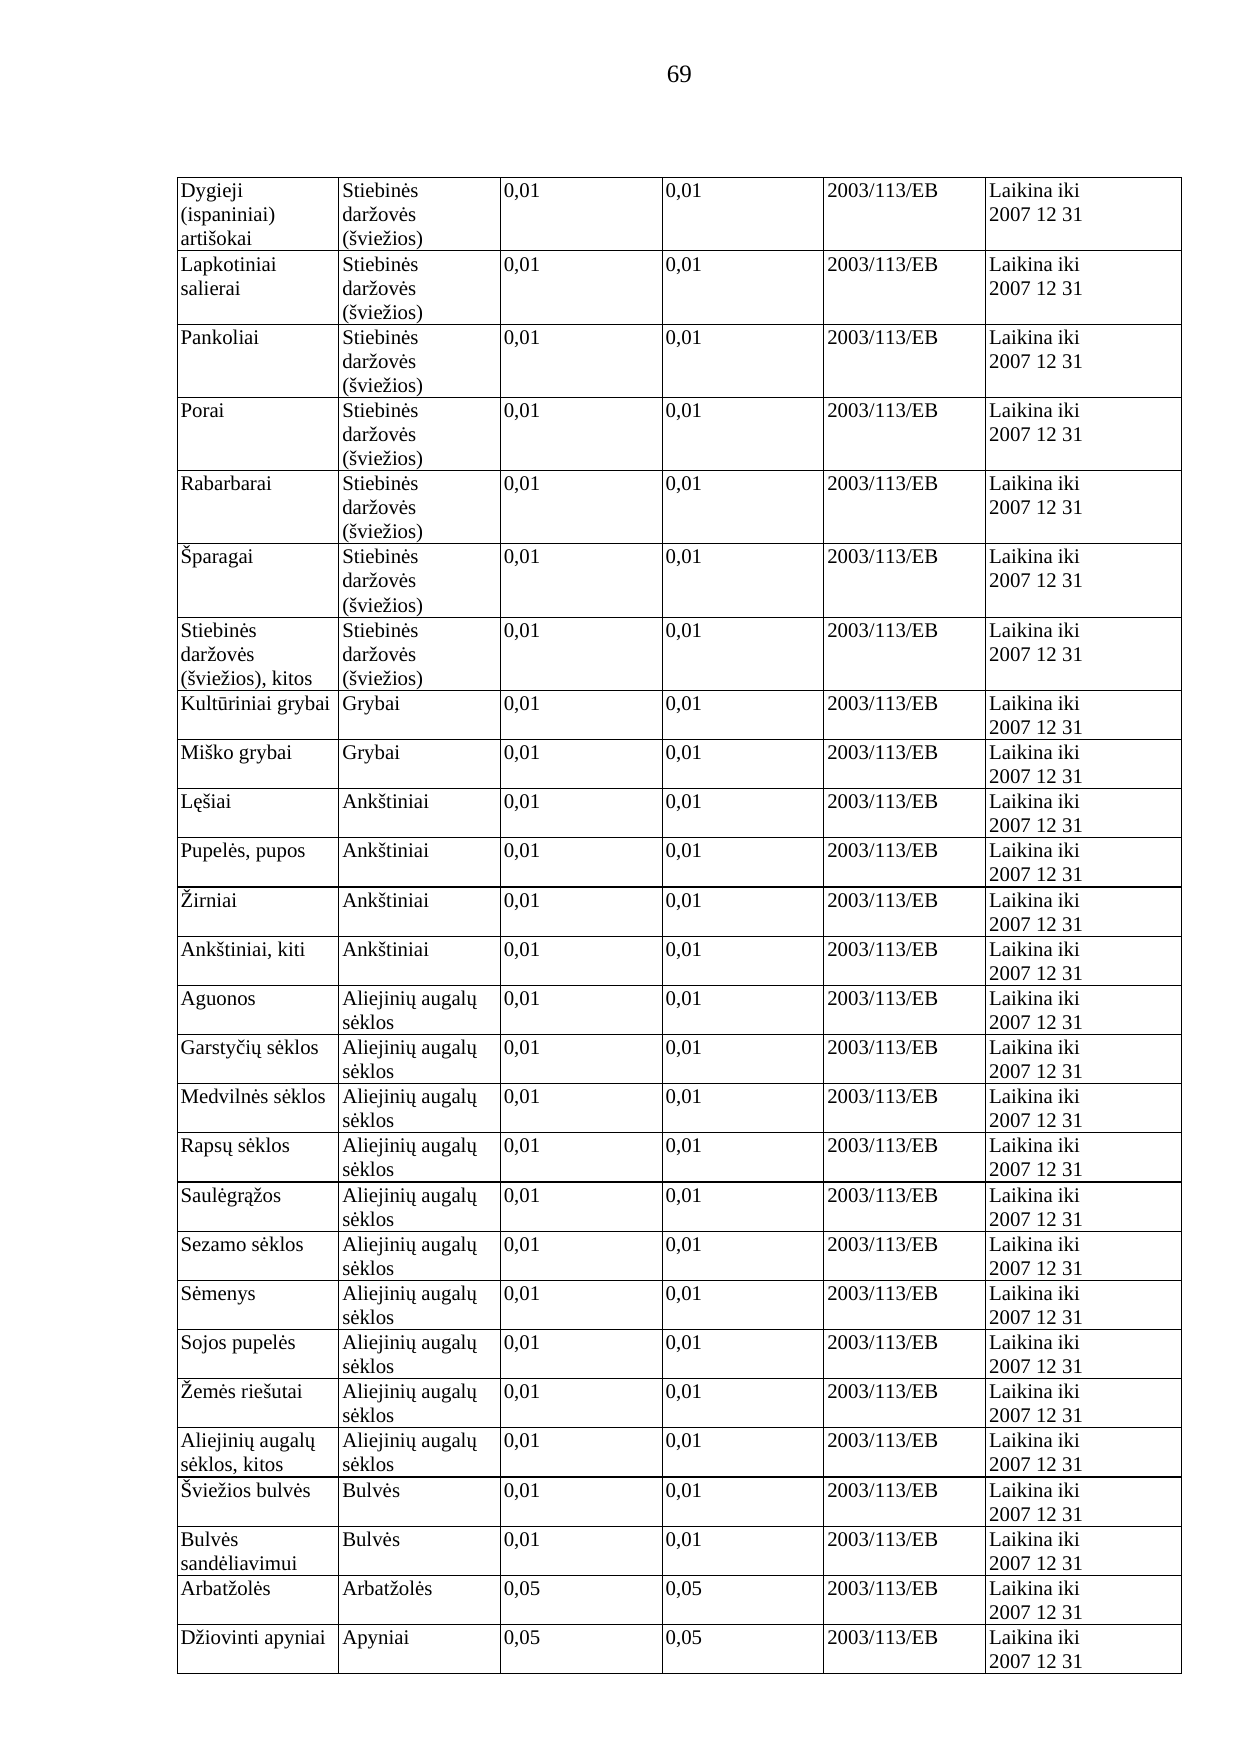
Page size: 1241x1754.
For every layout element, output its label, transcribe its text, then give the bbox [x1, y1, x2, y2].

table_cell Stiebinės daržovės (šviežios), kitos [178, 618, 338, 690]
table_cell 0,01 [501, 398, 662, 470]
table_cell 0,01 [501, 888, 662, 936]
table_cell 2003/113/EB [824, 1035, 985, 1083]
table_cell 0,01 [663, 888, 823, 936]
table_cell 0,01 [663, 1035, 823, 1083]
table_cell Laikina iki 2007 12 31 [986, 838, 1181, 886]
table_cell 2003/113/EB [824, 1133, 985, 1181]
table_cell Laikina iki 2007 12 31 [986, 888, 1181, 936]
table_cell Stiebinės daržovės (šviežios) [339, 251, 500, 324]
table_cell Aliejinių augalų sėklos [339, 1035, 500, 1083]
table_cell 2003/113/EB [824, 178, 985, 250]
table_cell Laikina iki 2007 12 31 [986, 937, 1181, 985]
table_cell Aliejinių augalų sėklos, kitos [178, 1428, 338, 1476]
table_cell 2003/113/EB [824, 888, 985, 936]
table_cell Laikina iki 2007 12 31 [986, 544, 1181, 617]
table_cell Šviežios bulvės [178, 1478, 338, 1526]
table_cell Lęšiai [178, 789, 338, 837]
table_cell Laikina iki 2007 12 31 [986, 691, 1181, 739]
table_cell Aliejinių augalų sėklos [339, 1428, 500, 1476]
table_cell Arbatžolės [178, 1576, 338, 1624]
table_cell 2003/113/EB [824, 544, 985, 617]
table_cell Stiebinės daržovės (šviežios) [339, 398, 500, 470]
table_cell 0,01 [663, 1084, 823, 1132]
table_cell 0,01 [663, 251, 823, 324]
table_cell 0,01 [663, 544, 823, 617]
table_cell 0,01 [501, 1527, 662, 1575]
table_cell Šparagai [178, 544, 338, 617]
table_cell Aliejinių augalų sėklos [339, 1281, 500, 1329]
table_cell 0,01 [663, 1133, 823, 1181]
table_cell Miško grybai [178, 740, 338, 788]
table_cell 0,01 [663, 740, 823, 788]
table_cell 0,01 [663, 1183, 823, 1231]
table_cell Stiebinės daržovės (šviežios) [339, 325, 500, 397]
table_cell Aliejinių augalų sėklos [339, 1133, 500, 1181]
table_cell Ankštiniai [339, 937, 500, 985]
table_cell 2003/113/EB [824, 937, 985, 985]
table_cell 0,01 [663, 398, 823, 470]
table_cell Bulvės [339, 1478, 500, 1526]
table_cell Laikina iki 2007 12 31 [986, 398, 1181, 470]
table_cell 2003/113/EB [824, 398, 985, 470]
table_cell Pankoliai [178, 325, 338, 397]
table_cell 0,05 [663, 1625, 823, 1673]
table_cell 0,01 [501, 544, 662, 617]
table_cell Laikina iki 2007 12 31 [986, 1576, 1181, 1624]
table_cell 0,01 [501, 1133, 662, 1181]
table_cell 0,01 [501, 1232, 662, 1280]
table_cell 0,01 [663, 986, 823, 1034]
table_cell Laikina iki 2007 12 31 [986, 1232, 1181, 1280]
table_cell 0,01 [663, 1428, 823, 1476]
table_cell 0,01 [663, 789, 823, 837]
table_cell Stiebinės daržovės (šviežios) [339, 471, 500, 543]
table_cell 0,01 [501, 1281, 662, 1329]
table_cell Aliejinių augalų sėklos [339, 1330, 500, 1378]
table_cell Laikina iki 2007 12 31 [986, 1330, 1181, 1378]
table_cell 0,01 [501, 178, 662, 250]
table_cell Laikina iki 2007 12 31 [986, 1428, 1181, 1476]
table_cell 0,01 [663, 1379, 823, 1427]
table_cell 0,01 [663, 471, 823, 543]
table_cell Grybai [339, 691, 500, 739]
table_cell 0,01 [663, 325, 823, 397]
table_cell 2003/113/EB [824, 1527, 985, 1575]
table_cell 0,05 [663, 1576, 823, 1624]
table_cell Aliejinių augalų sėklos [339, 1183, 500, 1231]
table_cell 0,01 [501, 937, 662, 985]
table_cell Apyniai [339, 1625, 500, 1673]
table_cell 0,01 [501, 325, 662, 397]
table_cell 0,01 [663, 618, 823, 690]
table_cell 0,01 [501, 1330, 662, 1378]
table_cell Aliejinių augalų sėklos [339, 1084, 500, 1132]
table_cell Laikina iki 2007 12 31 [986, 1084, 1181, 1132]
table_cell Bulvės [339, 1527, 500, 1575]
table_cell 2003/113/EB [824, 1084, 985, 1132]
table_cell Sojos pupelės [178, 1330, 338, 1378]
table_cell 2003/113/EB [824, 1232, 985, 1280]
table_cell Laikina iki 2007 12 31 [986, 251, 1181, 324]
table_cell 2003/113/EB [824, 740, 985, 788]
table_cell Ankštiniai [339, 888, 500, 936]
table_cell 2003/113/EB [824, 1183, 985, 1231]
table_cell Laikina iki 2007 12 31 [986, 1625, 1181, 1673]
table_cell 2003/113/EB [824, 1379, 985, 1427]
table_cell Kultūriniai grybai [178, 691, 338, 739]
table_cell 2003/113/EB [824, 618, 985, 690]
table_cell 0,01 [501, 1379, 662, 1427]
table_cell 2003/113/EB [824, 1478, 985, 1526]
table_cell 2003/113/EB [824, 471, 985, 543]
table_cell Grybai [339, 740, 500, 788]
table_cell Pupelės, pupos [178, 838, 338, 886]
table_cell Medvilnės sėklos [178, 1084, 338, 1132]
table_cell Lapkotiniai salierai [178, 251, 338, 324]
table_cell 0,01 [663, 1527, 823, 1575]
table_cell 0,01 [501, 1183, 662, 1231]
table_cell Aliejinių augalų sėklos [339, 1232, 500, 1280]
table_cell 2003/113/EB [824, 1330, 985, 1378]
table_cell Laikina iki 2007 12 31 [986, 1527, 1181, 1575]
table_cell 2003/113/EB [824, 251, 985, 324]
table_cell Laikina iki 2007 12 31 [986, 325, 1181, 397]
table_cell Saulėgrąžos [178, 1183, 338, 1231]
table_cell Laikina iki 2007 12 31 [986, 1133, 1181, 1181]
table_cell 0,01 [663, 838, 823, 886]
table_cell Žemės riešutai [178, 1379, 338, 1427]
table_cell Laikina iki 2007 12 31 [986, 1379, 1181, 1427]
table_cell Stiebinės daržovės (šviežios) [339, 178, 500, 250]
table_cell Laikina iki 2007 12 31 [986, 618, 1181, 690]
table_cell 2003/113/EB [824, 325, 985, 397]
table_cell Stiebinės daržovės (šviežios) [339, 544, 500, 617]
table_cell Sezamo sėklos [178, 1232, 338, 1280]
table_cell 0,01 [663, 691, 823, 739]
table_cell 0,01 [501, 1035, 662, 1083]
table_cell 0,01 [663, 1232, 823, 1280]
table_cell 2003/113/EB [824, 691, 985, 739]
table_cell 2003/113/EB [824, 1428, 985, 1476]
table_cell Aguonos [178, 986, 338, 1034]
table_cell 2003/113/EB [824, 1281, 985, 1329]
table_cell 2003/113/EB [824, 986, 985, 1034]
table_cell Laikina iki 2007 12 31 [986, 789, 1181, 837]
table_cell 0,01 [501, 691, 662, 739]
table_cell Laikina iki 2007 12 31 [986, 1183, 1181, 1231]
table_cell 0,01 [663, 1478, 823, 1526]
table_cell Rabarbarai [178, 471, 338, 543]
table_cell Sėmenys [178, 1281, 338, 1329]
table_cell 0,01 [501, 740, 662, 788]
table_cell Ankštiniai [339, 838, 500, 886]
table_cell 0,05 [501, 1576, 662, 1624]
table_cell 0,01 [663, 1330, 823, 1378]
table_cell 2003/113/EB [824, 838, 985, 886]
table_cell 0,01 [663, 178, 823, 250]
table_cell Laikina iki 2007 12 31 [986, 740, 1181, 788]
table_cell 0,01 [501, 1428, 662, 1476]
table_cell 2003/113/EB [824, 789, 985, 837]
table_cell 0,01 [663, 937, 823, 985]
table_cell Džiovinti apyniai [178, 1625, 338, 1673]
table_cell 0,01 [501, 471, 662, 543]
table_cell Žirniai [178, 888, 338, 936]
table_cell 0,05 [501, 1625, 662, 1673]
table_cell Laikina iki 2007 12 31 [986, 1478, 1181, 1526]
table_cell 0,01 [501, 789, 662, 837]
table_cell Porai [178, 398, 338, 470]
table_cell 0,01 [501, 1084, 662, 1132]
table_cell Aliejinių augalų sėklos [339, 1379, 500, 1427]
table_cell 0,01 [501, 618, 662, 690]
table_cell Laikina iki 2007 12 31 [986, 986, 1181, 1034]
table_cell 0,01 [501, 838, 662, 886]
table_cell Laikina iki 2007 12 31 [986, 178, 1181, 250]
table_cell Garstyčių sėklos [178, 1035, 338, 1083]
table_cell Aliejinių augalų sėklos [339, 986, 500, 1034]
table_cell Arbatžolės [339, 1576, 500, 1624]
table_cell 0,01 [501, 251, 662, 324]
table_cell 0,01 [501, 1478, 662, 1526]
table_cell 0,01 [663, 1281, 823, 1329]
table_cell Ankštiniai, kiti [178, 937, 338, 985]
table_cell Laikina iki 2007 12 31 [986, 1035, 1181, 1083]
table_cell Laikina iki 2007 12 31 [986, 471, 1181, 543]
table_cell Stiebinės daržovės (šviežios) [339, 618, 500, 690]
table_cell 2003/113/EB [824, 1576, 985, 1624]
table_cell Dygieji (ispaniniai) artišokai [178, 178, 338, 250]
table_cell Bulvės sandėliavimui [178, 1527, 338, 1575]
table_cell 0,01 [501, 986, 662, 1034]
table_cell Ankštiniai [339, 789, 500, 837]
table_cell Rapsų sėklos [178, 1133, 338, 1181]
table_cell 2003/113/EB [824, 1625, 985, 1673]
table_cell Laikina iki 2007 12 31 [986, 1281, 1181, 1329]
